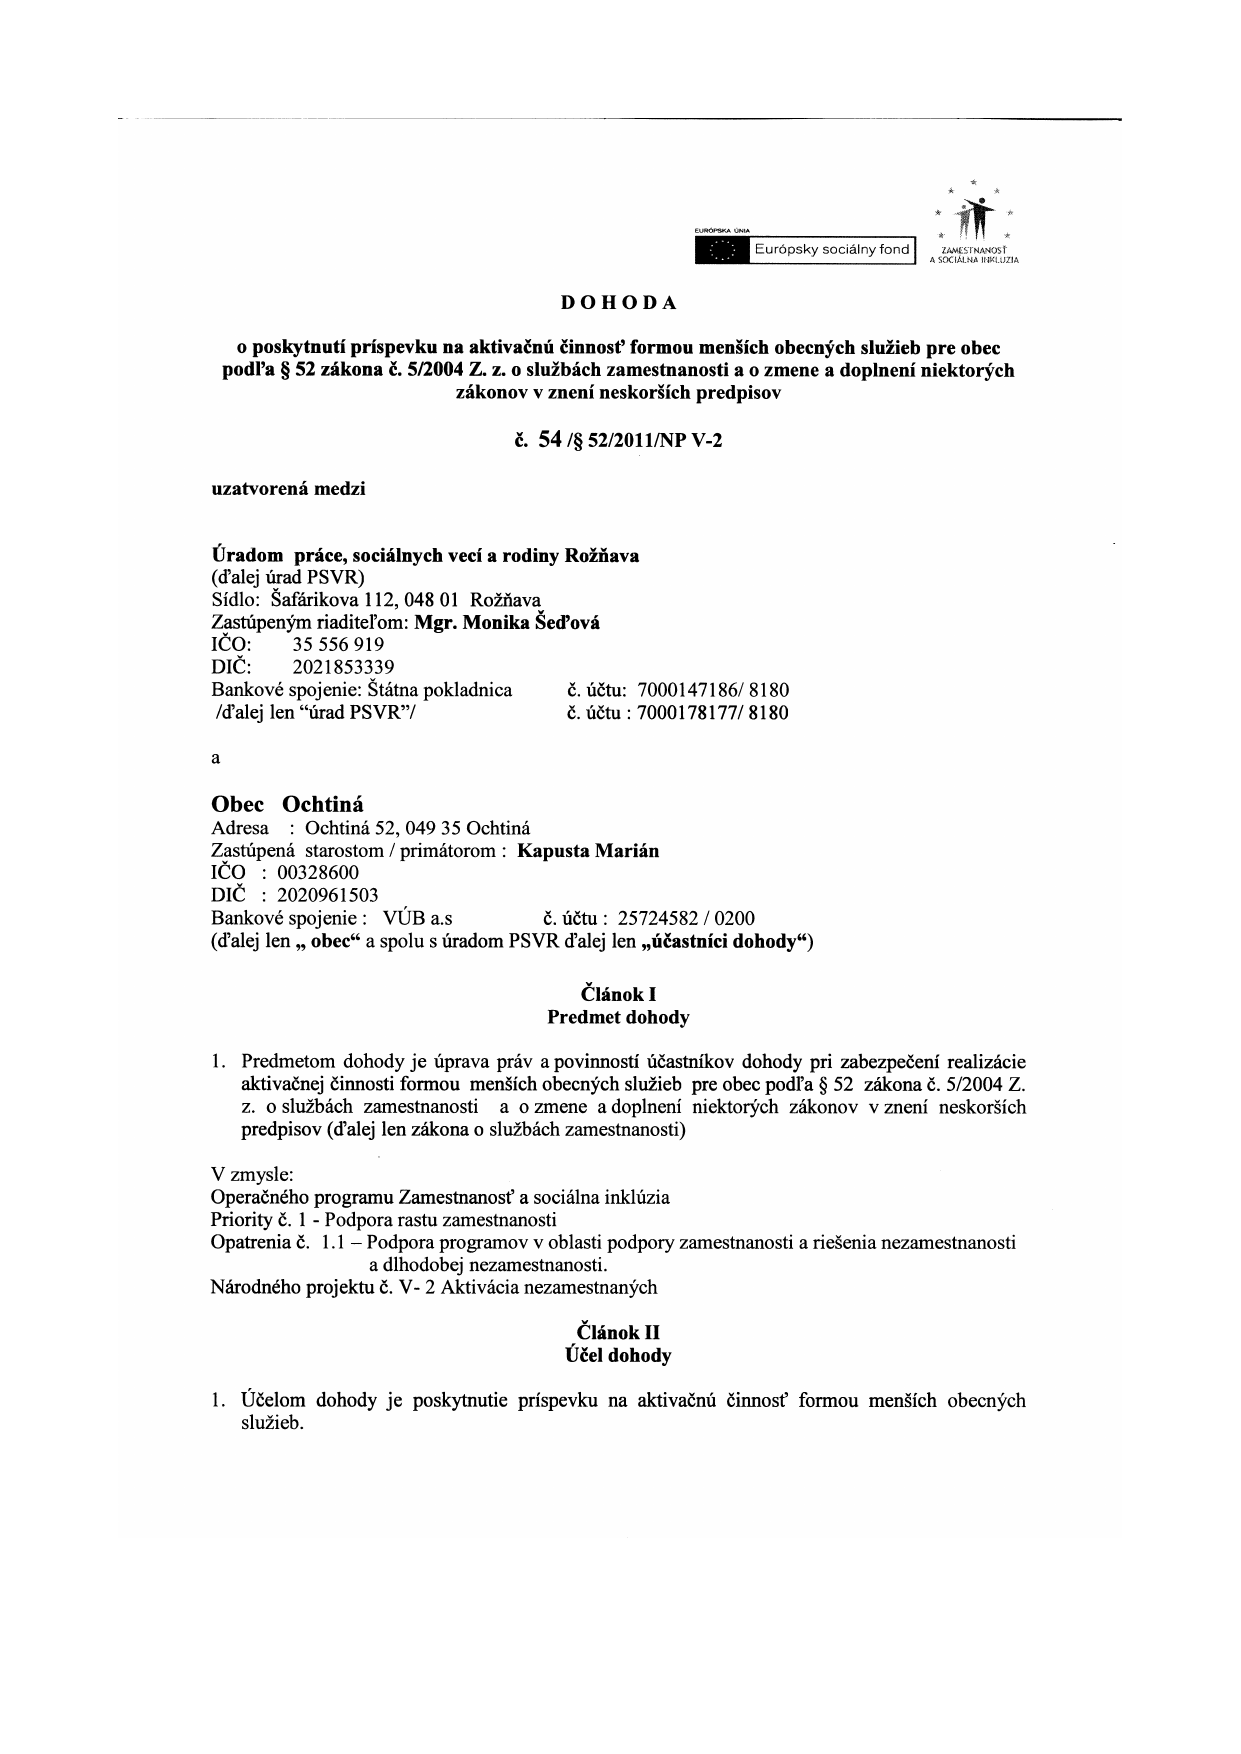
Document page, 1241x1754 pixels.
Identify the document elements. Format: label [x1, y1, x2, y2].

picture [118, 118, 1122, 1538]
